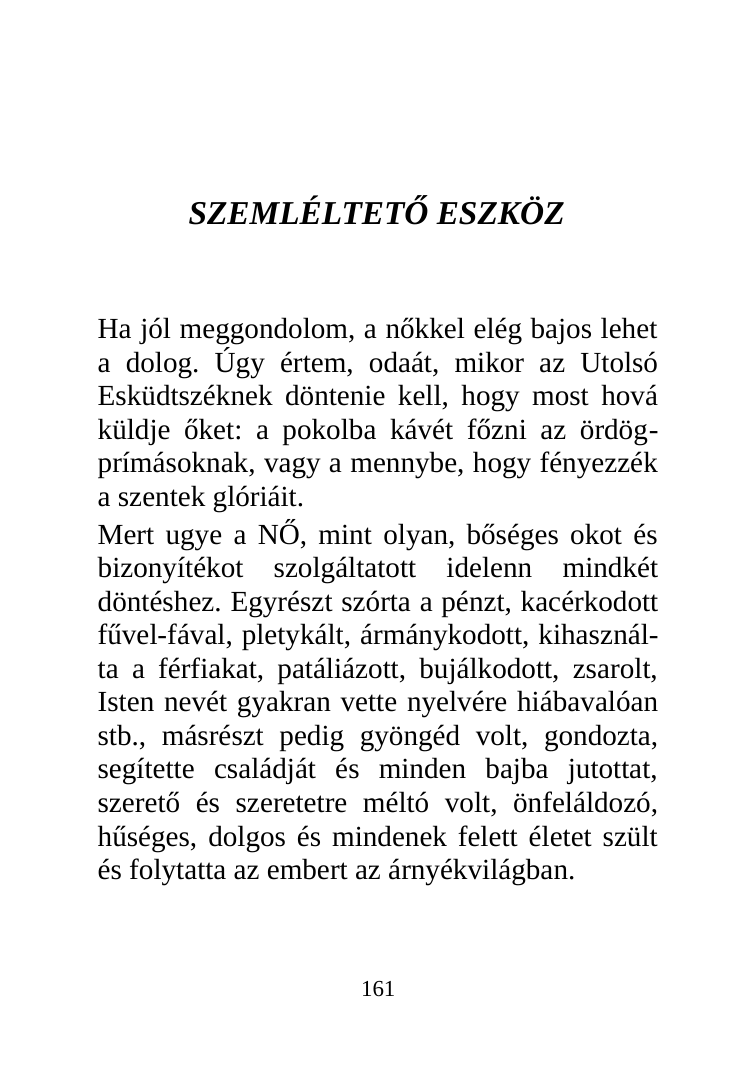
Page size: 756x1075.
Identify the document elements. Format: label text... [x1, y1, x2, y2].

text Ha jól meggondolom, a nőkkel elég bajos lehet a dolog. Úgy értem, odaát, mikor az Utolsó Esküdtszéknek döntenie kell, hogy most hová küldje őket: a pokolba kávét főzni az ördög­prímásoknak, vagy a mennybe, hogy fényezzék a szentek glóriáit. [97, 311, 658, 513]
text Mert ugye a NŐ, mint olyan, bőséges okot és bizonyítékot szolgáltatott idelenn mindkét döntés­hez. Egyrészt szórta a pénzt, kacérkodott fűvel-fával, pletykált, ármánykodott, kihasz­nál­ta a férfiakat, patáliázott, bujálkodott, zsarolt, Isten nevét gyakran vette nyelvére hiábavalóan stb., másrészt pedig gyöngéd volt, gondozta, segítette családját és minden bajba jutottat, szerető és szeretetre méltó volt, önfeláldozó, hűséges, dolgos és mindenek felett életet szült és folytatta az embert az árnyékvilágban. [97, 517, 658, 886]
text SZEMLÉLTETŐ ESZKÖZ [97, 193, 658, 232]
